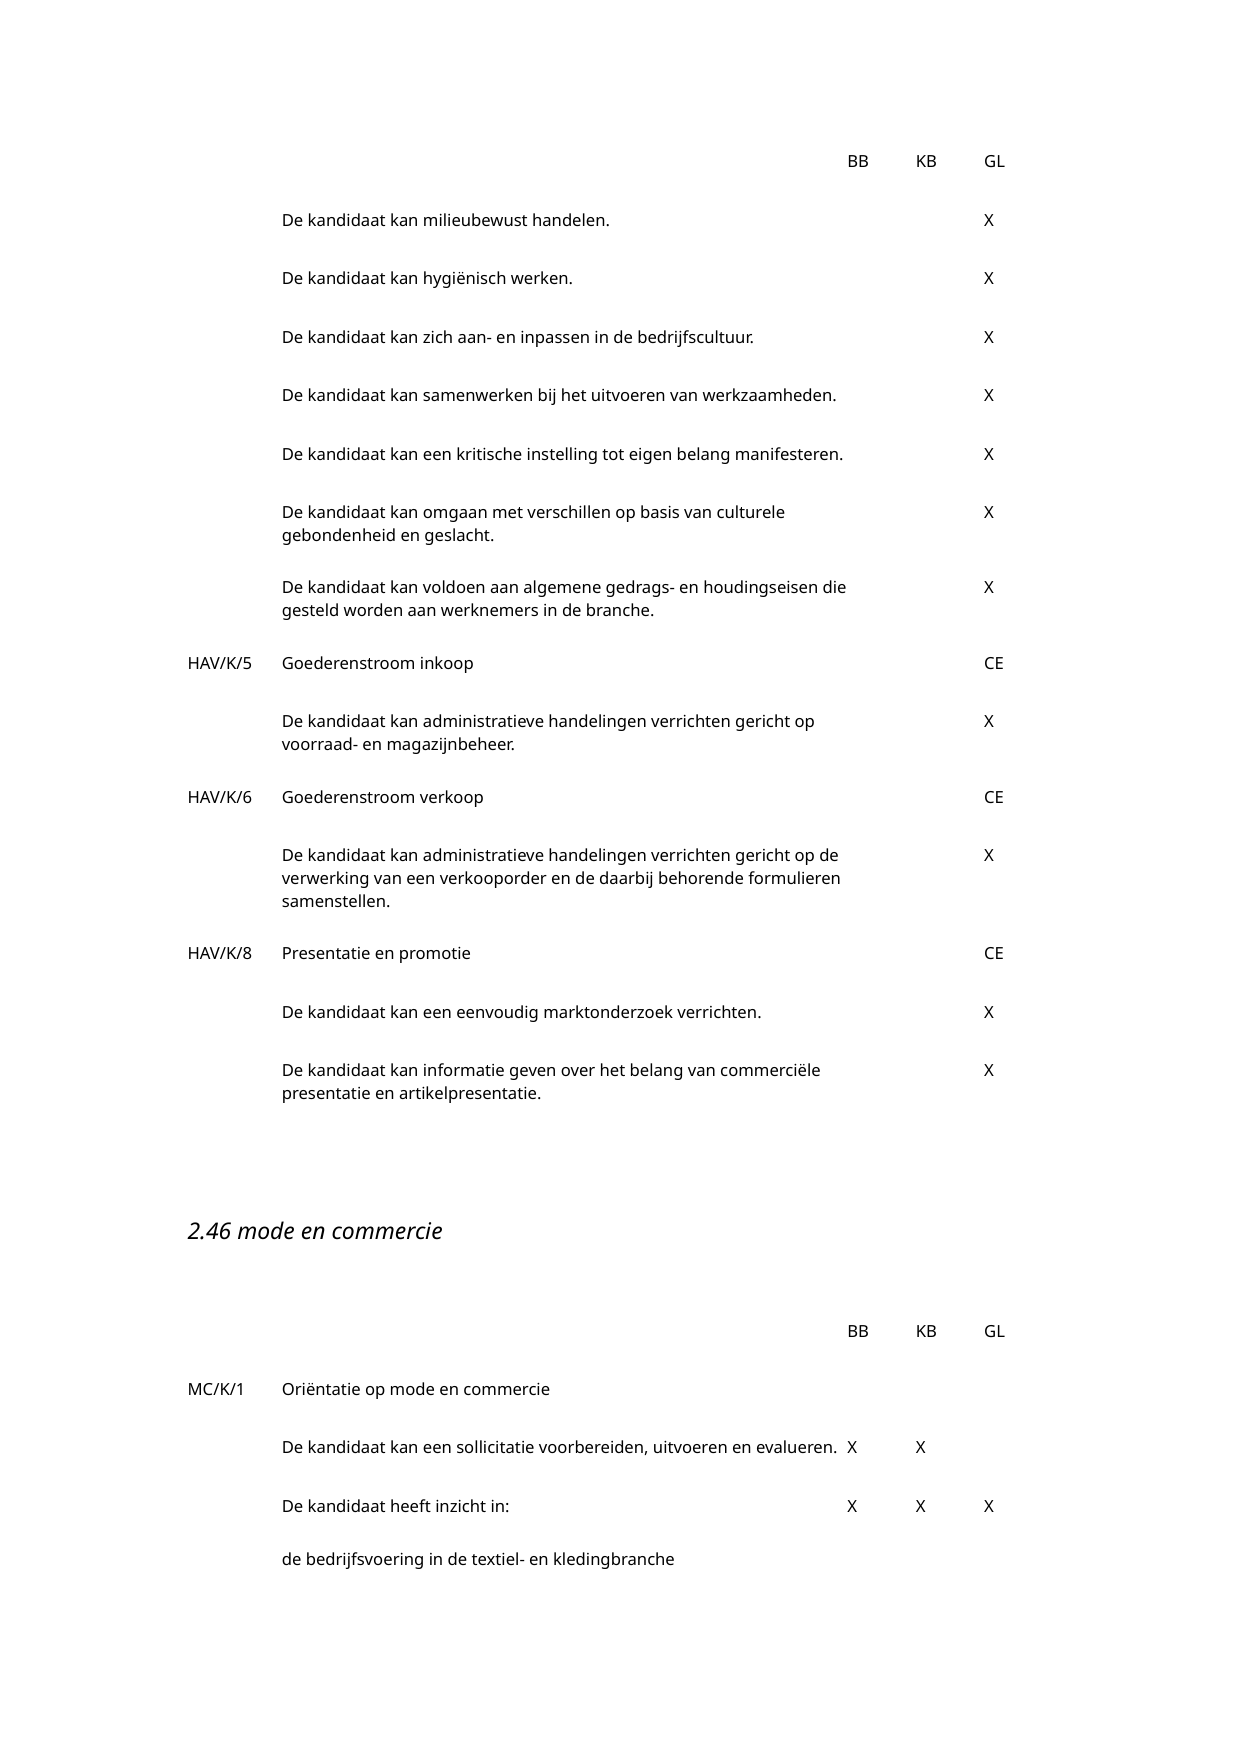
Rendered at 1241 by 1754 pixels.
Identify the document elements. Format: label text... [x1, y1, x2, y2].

table_cell X [984, 1495, 1053, 1600]
table_cell [847, 501, 916, 576]
table_cell [188, 325, 282, 384]
table_cell [188, 710, 282, 785]
table_cell CE [984, 651, 1053, 710]
table_cell [916, 384, 984, 442]
table_cell [916, 1378, 984, 1436]
table_cell De kandidaat kan een kritische instelling tot eigen belang manifesteren. [282, 442, 847, 501]
table_cell De kandidaat kan hygiënisch werken. [282, 267, 847, 325]
table_cell De kandidaat heeft inzicht in: de bedrijfsvoering in de textiel- en kledingbranche [282, 1495, 847, 1600]
table_cell [188, 442, 282, 501]
table_cell [847, 1059, 916, 1134]
table_cell [916, 844, 984, 942]
table_cell [188, 1436, 282, 1494]
table_cell X [984, 267, 1053, 325]
table_cell [847, 651, 916, 710]
table_cell [847, 1378, 916, 1436]
table_cell [188, 501, 282, 576]
table_cell De kandidaat kan omgaan met verschillen op basis van culturele gebondenheid en geslacht. [282, 501, 847, 576]
table_cell [188, 209, 282, 267]
table_cell De kandidaat kan milieubewust handelen. [282, 209, 847, 267]
table_cell [916, 710, 984, 785]
table_cell [916, 442, 984, 501]
table_cell [847, 844, 916, 942]
table_header KB [916, 1319, 984, 1378]
table_cell X [984, 844, 1053, 942]
table_cell [847, 942, 916, 1000]
table_cell [916, 1059, 984, 1134]
table_header [188, 1319, 282, 1378]
table_cell Goederenstroom inkoop [282, 651, 847, 710]
table_cell [916, 942, 984, 1000]
table_header [282, 150, 847, 208]
table_cell X [984, 209, 1053, 267]
subtitle 2.46 mode en commercie [187, 1215, 1053, 1246]
table_cell [188, 576, 282, 651]
table_cell X [984, 384, 1053, 442]
table_cell HAV/K/5 [188, 651, 282, 710]
table_cell HAV/K/8 [188, 942, 282, 1000]
table_cell De kandidaat kan samenwerken bij het uitvoeren van werkzaamheden. [282, 384, 847, 442]
table_cell [847, 442, 916, 501]
table_header GL [984, 1319, 1053, 1378]
table_cell X [984, 501, 1053, 576]
table_cell De kandidaat kan administratieve handelingen verrichten gericht op de verwerking van een verkooporder en de daarbij behorende formulieren samenstellen. [282, 844, 847, 942]
table_cell CE [984, 942, 1053, 1000]
table_cell [847, 1000, 916, 1059]
table_cell [847, 384, 916, 442]
table_cell HAV/K/6 [188, 785, 282, 844]
table_cell [984, 1436, 1053, 1494]
table_cell [847, 710, 916, 785]
table_cell X [984, 1059, 1053, 1134]
table_cell X [847, 1495, 916, 1600]
table_cell [847, 785, 916, 844]
table_header [282, 1319, 847, 1378]
table_cell [188, 844, 282, 942]
table_cell X [916, 1495, 984, 1600]
table_cell De kandidaat kan administratieve handelingen verrichten gericht op voorraad- en magazijnbeheer. [282, 710, 847, 785]
table_cell [188, 1000, 282, 1059]
table_cell Oriëntatie op mode en commercie [282, 1378, 847, 1436]
table_cell X [916, 1436, 984, 1494]
table_cell [847, 325, 916, 384]
table_cell [847, 576, 916, 651]
table_cell [847, 209, 916, 267]
table_cell X [984, 576, 1053, 651]
table_header GL [984, 150, 1053, 208]
table_cell X [984, 710, 1053, 785]
table_cell MC/K/1 [188, 1378, 282, 1436]
table_cell X [984, 1000, 1053, 1059]
table_cell [916, 501, 984, 576]
table_cell [188, 1495, 282, 1600]
table_cell De kandidaat kan een eenvoudig marktonderzoek verrichten. [282, 1000, 847, 1059]
table_header KB [916, 150, 984, 208]
table_header [188, 150, 282, 208]
table_cell Goederenstroom verkoop [282, 785, 847, 844]
table_cell X [847, 1436, 916, 1494]
table_cell De kandidaat kan informatie geven over het belang van commerciële presentatie en artikelpresentatie. [282, 1059, 847, 1134]
table_cell [188, 1059, 282, 1134]
table_cell [916, 325, 984, 384]
table_cell [916, 1000, 984, 1059]
table_cell [916, 785, 984, 844]
table_cell [916, 651, 984, 710]
table_cell [916, 267, 984, 325]
table_cell De kandidaat kan een sollicitatie voorbereiden, uitvoeren en evalueren. [282, 1436, 847, 1494]
table_cell De kandidaat kan voldoen aan algemene gedrags- en houdingseisen die gesteld worden aan werknemers in de branche. [282, 576, 847, 651]
table_cell [188, 384, 282, 442]
table_cell X [984, 325, 1053, 384]
table_header BB [847, 150, 916, 208]
table_cell [188, 267, 282, 325]
table_cell [916, 209, 984, 267]
table_header BB [847, 1319, 916, 1378]
table_cell [916, 576, 984, 651]
table_cell CE [984, 785, 1053, 844]
table_cell Presentatie en promotie [282, 942, 847, 1000]
table_cell X [984, 442, 1053, 501]
table_cell De kandidaat kan zich aan- en inpassen in de bedrijfscultuur. [282, 325, 847, 384]
table_cell [847, 267, 916, 325]
table_cell [984, 1378, 1053, 1436]
